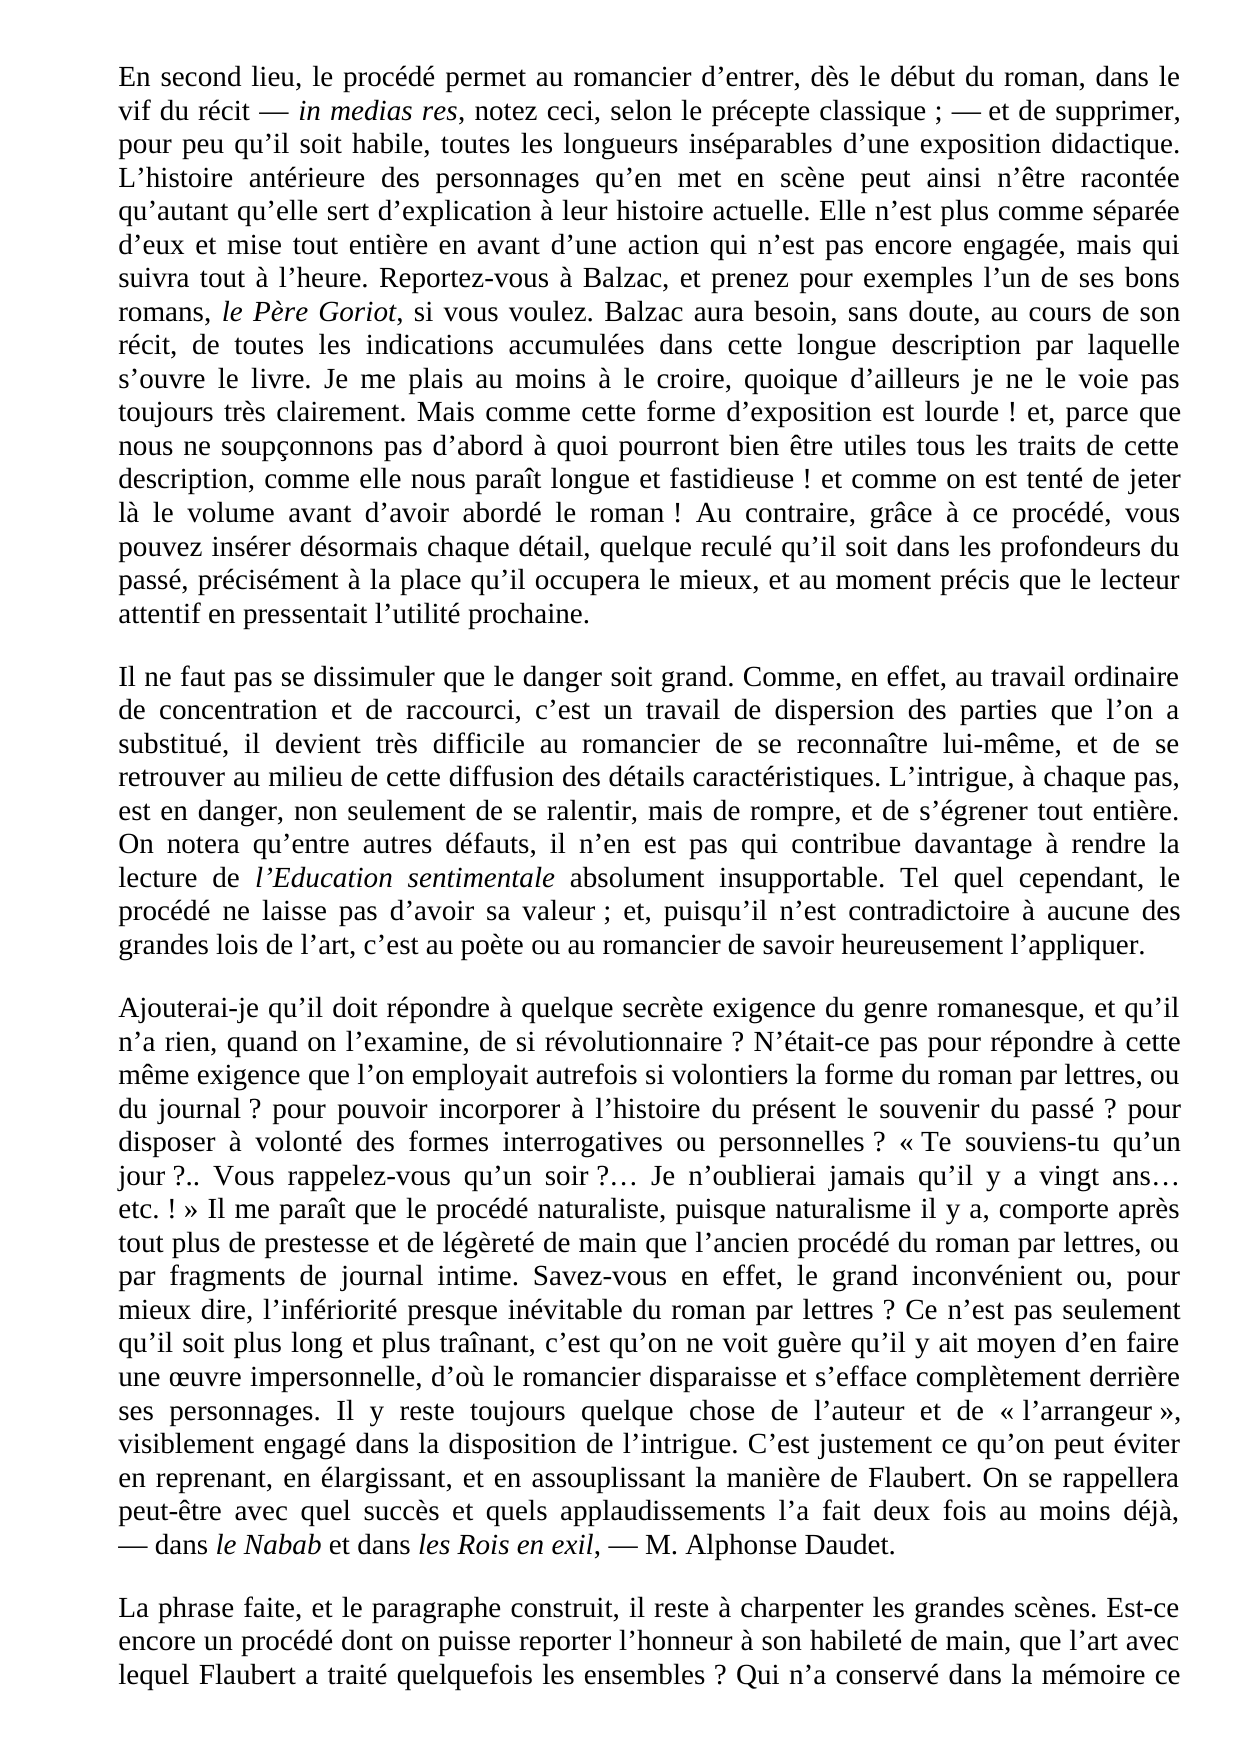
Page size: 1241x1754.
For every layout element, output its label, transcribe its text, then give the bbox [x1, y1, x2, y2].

text En second lieu, le procédé permet au romancier d’entrer, dès le début du roman, dans le vif du récit — in medias res, notez ceci, selon le précepte classique ; — et de supprimer, pour peu qu’il soit habile, toutes les longueurs inséparables d’une exposition didactique. L’histoire antérieure des personnages qu’en met en scène peut ainsi n’être racontée qu’autant qu’elle sert d’explication à leur histoire actuelle. Elle n’est plus comme séparée d’eux et mise tout entière en avant d’une action qui n’est pas encore engagée, mais qui suivra tout à l’heure. Reportez-vous à Balzac, et prenez pour exemples l’un de ses bons romans, le Père Goriot, si vous voulez. Balzac aura besoin, sans doute, au cours de son récit, de toutes les indications accumulées dans cette longue description par laquelle s’ouvre le livre. Je me plais au moins à le croire, quoique d’ailleurs je ne le voie pas toujours très clairement. Mais comme cette forme d’exposition est lourde ! et, parce que nous ne soupçonnons pas d’abord à quoi pourront bien être utiles tous les traits de cette description, comme elle nous paraît longue et fastidieuse ! et comme on est tenté de jeter là le volume avant d’avoir abordé le roman ! Au contraire, grâce à ce procédé, vous pouvez insérer désormais chaque détail, quelque reculé qu’il soit dans les profondeurs du passé, précisément à la place qu’il occupera le mieux, et au moment précis que le lecteur attentif en pressentait l’utilité prochaine. [118, 59, 1181, 629]
text La phrase faite, et le paragraphe construit, il reste à charpenter les grandes scènes. Est-ce encore un procédé dont on puisse reporter l’honneur à son habileté de main, que l’art avec lequel Flaubert a traité quelquefois les ensembles ? Qui n’a conservé dans la mémoire ce [118, 1590, 1181, 1690]
text Ajouterai-je qu’il doit répondre à quelque secrète exigence du genre romanesque, et qu’il n’a rien, quand on l’examine, de si révolutionnaire ? N’était-ce pas pour répondre à cette même exigence que l’on employait autrefois si volontiers la forme du roman par lettres, ou du journal ? pour pouvoir incorporer à l’histoire du présent le souvenir du passé ? pour disposer à volonté des formes interrogatives ou personnelles ? « Te souviens-tu qu’un jour ?.. Vous rappelez-vous qu’un soir ?… Je n’oublierai jamais qu’il y a vingt ans… etc. ! » Il me paraît que le procédé naturaliste, puisque naturalisme il y a, comporte après tout plus de prestesse et de légèreté de main que l’ancien procédé du roman par lettres, ou par fragments de journal intime. Savez-vous en effet, le grand inconvénient ou, pour mieux dire, l’infériorité presque inévitable du roman par lettres ? Ce n’est pas seulement qu’il soit plus long et plus traînant, c’est qu’on ne voit guère qu’il y ait moyen d’en faire une œuvre impersonnelle, d’où le romancier disparaisse et s’efface complètement derrière ses personnages. Il y reste toujours quelque chose de l’auteur et de « l’arrangeur », visiblement engagé dans la disposition de l’intrigue. C’est justement ce qu’on peut éviter en reprenant, en élargissant, et en assouplissant la manière de Flaubert. On se rappellera peut-être avec quel succès et quels applaudissements l’a fait deux fois au moins déjà, — dans le Nabab et dans les Rois en exil, — M. Alphonse Daudet. [118, 990, 1181, 1560]
text Il ne faut pas se dissimuler que le danger soit grand. Comme, en effet, au travail ordinaire de concentration et de raccourci, c’est un travail de dispersion des parties que l’on a substitué, il devient très difficile au romancier de se reconnaître lui-même, et de se retrouver au milieu de cette diffusion des détails caractéristiques. L’intrigue, à chaque pas, est en danger, non seulement de se ralentir, mais de rompre, et de s’égrener tout entière. On notera qu’entre autres défauts, il n’en est pas qui contribue davantage à rendre la lecture de l’Education sentimentale absolument insupportable. Tel quel cependant, le procédé ne laisse pas d’avoir sa valeur ; et, puisqu’il n’est contradictoire à aucune des grandes lois de l’art, c’est au poète ou au romancier de savoir heureusement l’appliquer. [118, 659, 1181, 961]
